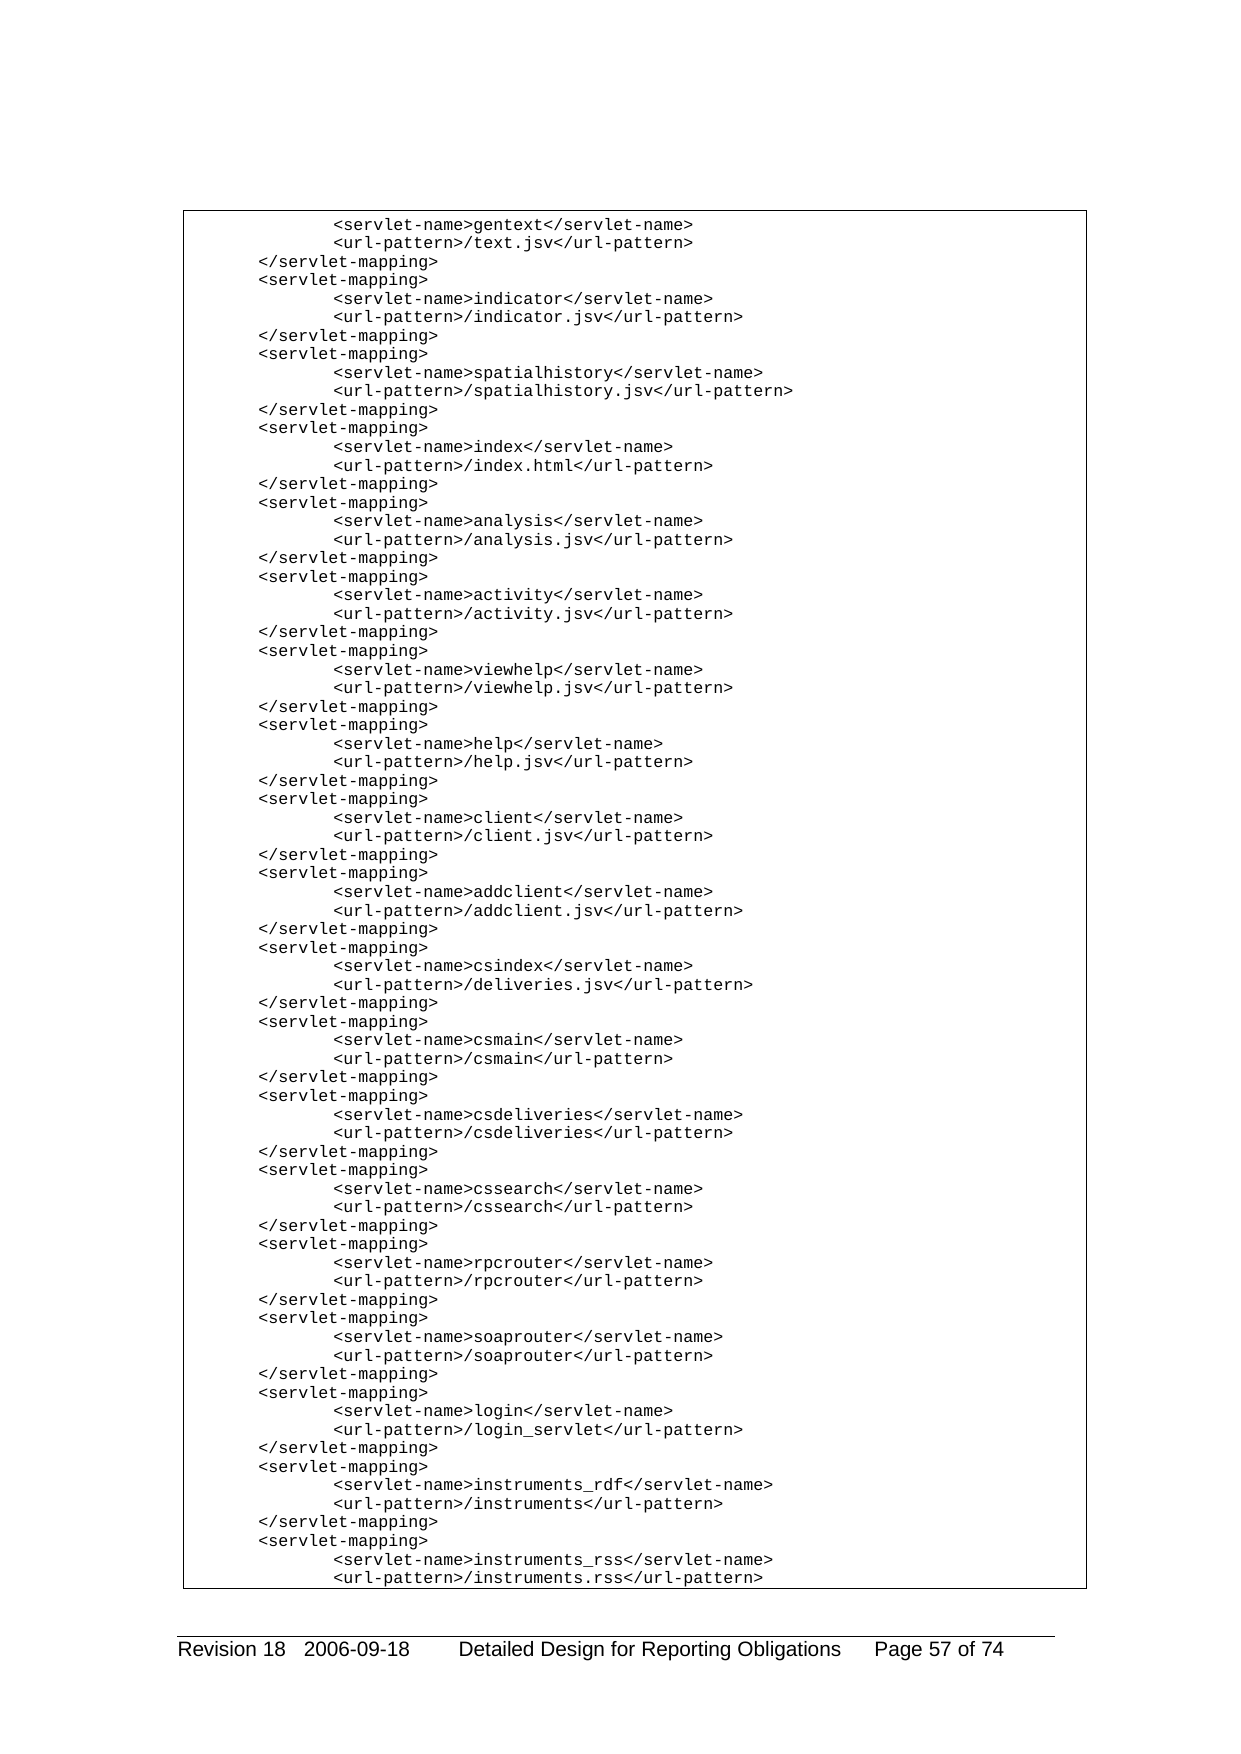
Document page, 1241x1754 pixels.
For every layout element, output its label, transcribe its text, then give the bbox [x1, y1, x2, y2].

text <servlet-name>client</servlet-name> [184, 804, 1086, 822]
text <url-pattern>/cssearch</url-pattern> [184, 1193, 1086, 1212]
text <servlet-mapping> [184, 563, 1086, 581]
text <url-pattern>/addclient.jsv</url-pattern> [184, 896, 1086, 915]
text </servlet-mapping> [184, 1137, 1086, 1156]
text <url-pattern>/activity.jsv</url-pattern> [184, 600, 1086, 618]
text <url-pattern>/rpcrouter</url-pattern> [184, 1267, 1086, 1286]
text <url-pattern>/help.jsv</url-pattern> [184, 748, 1086, 767]
text <servlet-name>csdeliveries</servlet-name> [184, 1100, 1086, 1119]
text <servlet-name>help</servlet-name> [184, 729, 1086, 748]
text <servlet-name>login</servlet-name> [184, 1397, 1086, 1416]
text <url-pattern>/csdeliveries</url-pattern> [184, 1119, 1086, 1137]
text </servlet-mapping> [184, 1360, 1086, 1378]
text </servlet-mapping> [184, 470, 1086, 488]
text </servlet-mapping> [184, 544, 1086, 563]
text <url-pattern>/instruments</url-pattern> [184, 1490, 1086, 1508]
text <url-pattern>/csmain</url-pattern> [184, 1045, 1086, 1063]
text <servlet-name>gentext</servlet-name> [184, 211, 1086, 229]
text <servlet-mapping> [184, 1156, 1086, 1174]
text <url-pattern>/client.jsv</url-pattern> [184, 822, 1086, 841]
text </servlet-mapping> [184, 396, 1086, 414]
text <servlet-name>csindex</servlet-name> [184, 952, 1086, 971]
text </servlet-mapping> [184, 1286, 1086, 1304]
text </servlet-mapping> [184, 618, 1086, 637]
text <url-pattern>/soaprouter</url-pattern> [184, 1341, 1086, 1360]
text </servlet-mapping> [184, 247, 1086, 266]
text <servlet-mapping> [184, 1304, 1086, 1323]
text <url-pattern>/analysis.jsv</url-pattern> [184, 526, 1086, 544]
text </servlet-mapping> [184, 1434, 1086, 1453]
text <servlet-mapping> [184, 785, 1086, 804]
text </servlet-mapping> [184, 841, 1086, 859]
text <servlet-mapping> [184, 1082, 1086, 1100]
text </servlet-mapping> [184, 767, 1086, 785]
text <servlet-name>addclient</servlet-name> [184, 878, 1086, 896]
text <servlet-mapping> [184, 1527, 1086, 1545]
text <servlet-mapping> [184, 1453, 1086, 1471]
text <servlet-mapping> [184, 637, 1086, 655]
text <servlet-name>soaprouter</servlet-name> [184, 1323, 1086, 1341]
text </servlet-mapping> [184, 1212, 1086, 1230]
text <servlet-name>instruments_rdf</servlet-name> [184, 1471, 1086, 1490]
text <url-pattern>/instruments.rss</url-pattern> [184, 1564, 1086, 1588]
text <servlet-name>instruments_rss</servlet-name> [184, 1545, 1086, 1564]
text </servlet-mapping> [184, 989, 1086, 1008]
text <servlet-name>index</servlet-name> [184, 433, 1086, 451]
text <servlet-mapping> [184, 1008, 1086, 1026]
text <servlet-mapping> [184, 1378, 1086, 1397]
text <servlet-name>rpcrouter</servlet-name> [184, 1249, 1086, 1267]
text <servlet-mapping> [184, 414, 1086, 433]
text <url-pattern>/index.html</url-pattern> [184, 451, 1086, 470]
text <servlet-mapping> [184, 1230, 1086, 1249]
text <servlet-mapping> [184, 266, 1086, 284]
text </servlet-mapping> [184, 1508, 1086, 1527]
text <url-pattern>/viewhelp.jsv</url-pattern> [184, 674, 1086, 692]
text <servlet-mapping> [184, 340, 1086, 359]
text <url-pattern>/indicator.jsv</url-pattern> [184, 303, 1086, 322]
text <url-pattern>/login_servlet</url-pattern> [184, 1416, 1086, 1434]
text <url-pattern>/deliveries.jsv</url-pattern> [184, 971, 1086, 989]
text <servlet-name>csmain</servlet-name> [184, 1026, 1086, 1045]
text <servlet-name>analysis</servlet-name> [184, 507, 1086, 526]
text </servlet-mapping> [184, 1063, 1086, 1082]
text <servlet-mapping> [184, 488, 1086, 507]
text <url-pattern>/spatialhistory.jsv</url-pattern> [184, 377, 1086, 396]
text <servlet-name>activity</servlet-name> [184, 581, 1086, 600]
text <servlet-name>spatialhistory</servlet-name> [184, 359, 1086, 377]
text </servlet-mapping> [184, 322, 1086, 340]
text <servlet-mapping> [184, 933, 1086, 952]
text </servlet-mapping> [184, 915, 1086, 933]
text <url-pattern>/text.jsv</url-pattern> [184, 229, 1086, 247]
text <servlet-mapping> [184, 711, 1086, 729]
text <servlet-mapping> [184, 859, 1086, 878]
text <servlet-name>cssearch</servlet-name> [184, 1174, 1086, 1193]
text <servlet-name>viewhelp</servlet-name> [184, 655, 1086, 674]
text </servlet-mapping> [184, 692, 1086, 711]
text <servlet-name>indicator</servlet-name> [184, 284, 1086, 303]
